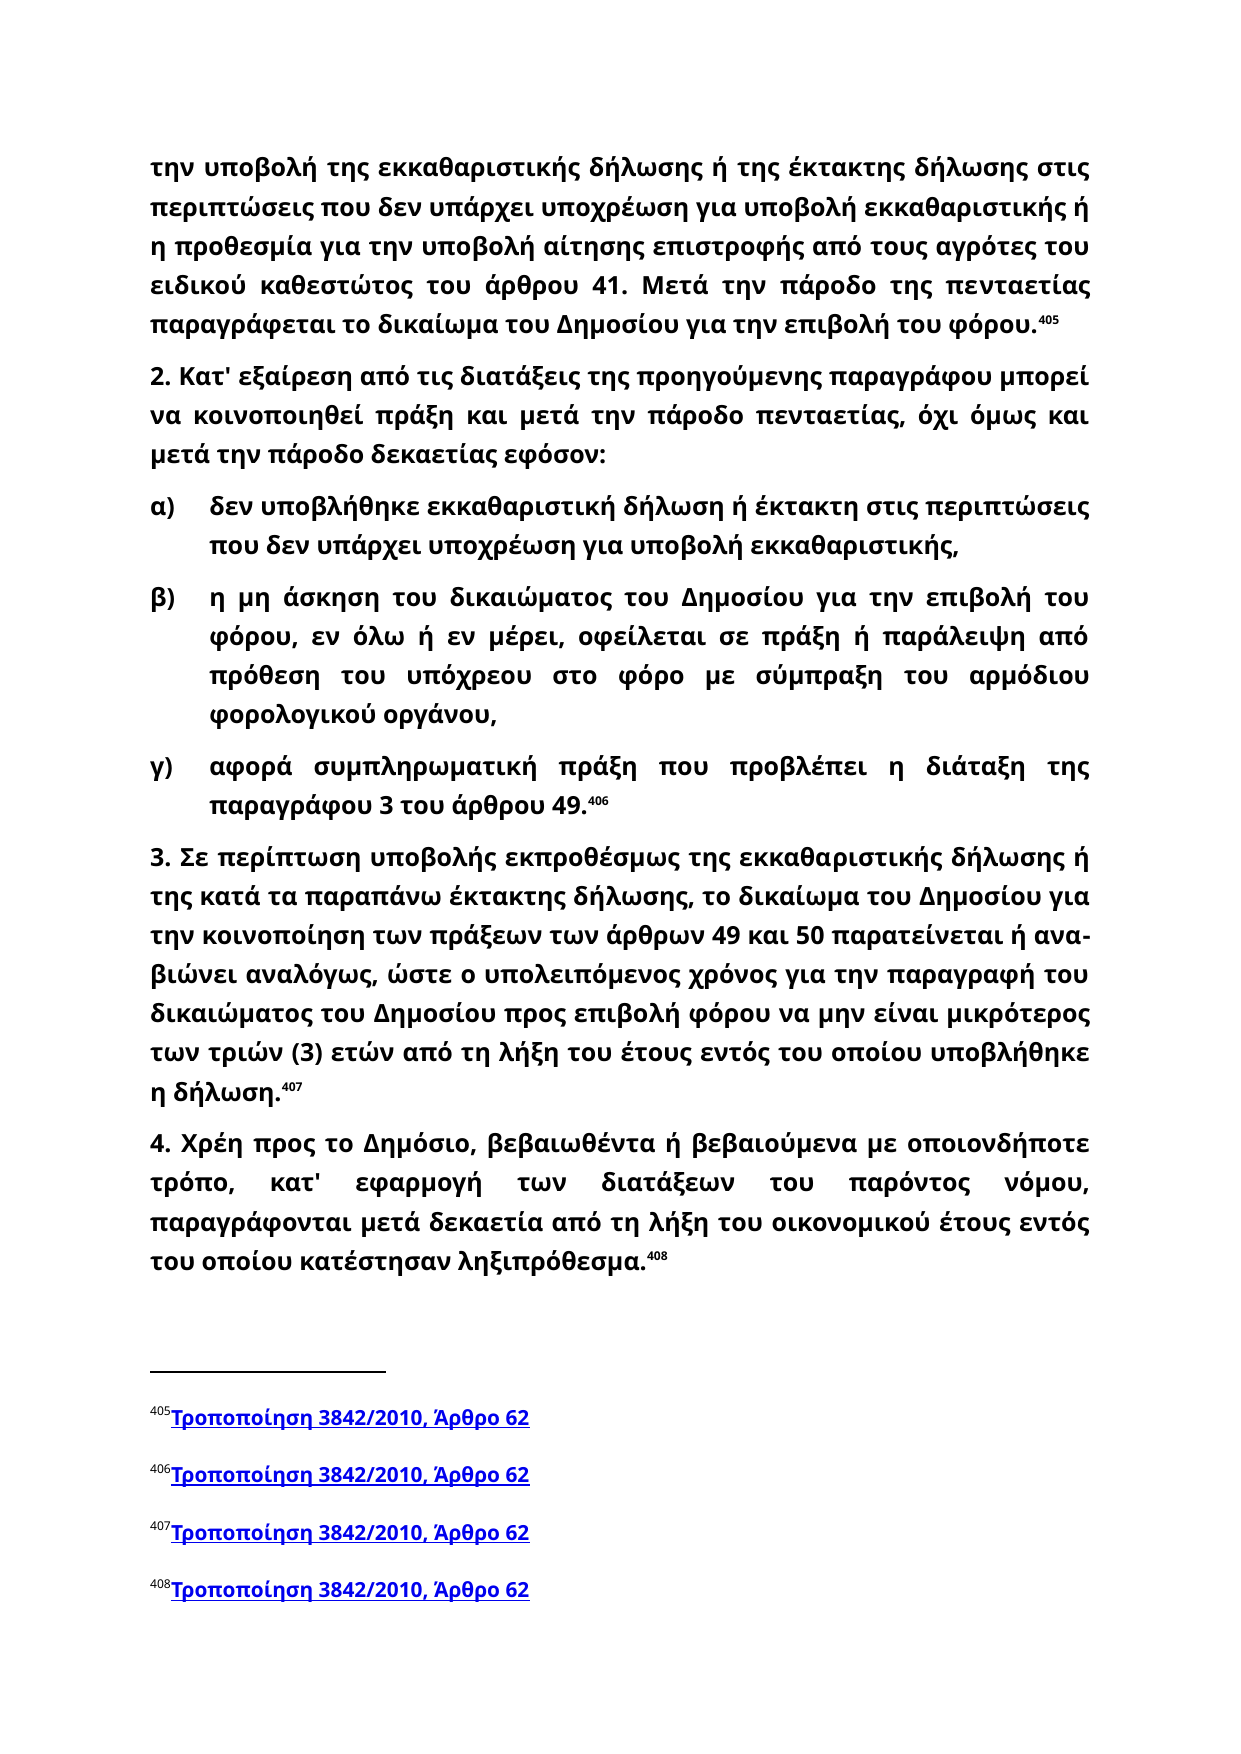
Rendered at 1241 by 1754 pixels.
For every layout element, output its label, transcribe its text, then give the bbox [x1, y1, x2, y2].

text 4. Χρέη προς το Δημόσιο, βεβαιωθέντα ή βεβαιούμενα με οποιονδήποτε τρόπο, κατ' εφαρμογή των διατάξεων του παρόντος νόμου, παραγράφονται μετά δεκαετία από τη λήξη του οικονομικού έτους εντός του οποίου κατέ­στησαν ληξιπρόθεσμα. [150, 1126, 1090, 1277]
text Τροποποίηση 3842/2010, Άρθρο 62 [150, 1460, 1090, 1489]
text 2. Κατ' εξαίρεση από τις διατάξεις της προηγούμενης παραγράφου μπορεί να κοινοποιηθεί πράξη και μετά την πάροδο πενταετίας, όχι όμως και μετά την πάροδο δεκα­ετίας εφόσον: [150, 358, 1090, 471]
list γ) αφορά συμπληρωματική πράξη που προβλέπει η διάταξη της παραγράφου 3 του άρθρου 49. [150, 748, 1090, 822]
text Τροποποίηση 3842/2010, Άρθρο 62 [150, 1518, 1090, 1546]
text Τροποποίηση 3842/2010, Άρθρο 62 [150, 1403, 1090, 1431]
list α) δεν υποβλήθηκε εκκαθαριστική δήλωση ή έκτακτη στις περιπτώσεις που δεν υπάρχει υποχρέωση για υπο­βολή εκκαθαριστικής, [150, 488, 1090, 562]
text Τροποποίηση 3842/2010, Άρθρο 62 [150, 1576, 1090, 1604]
text την υ­ποβολή της εκκαθαριστικής δήλωσης ή της έκτακτης δήλωσης στις περιπτώσεις που δεν υπάρχει υποχρέωση για υποβολή εκκαθαριστικής ή η προθεσμία για την υπο­βολή αίτησης επιστροφής από τους αγρότες του ειδικού καθεστώτος του άρθρου 41. Μετά την πάροδο της πε­νταετίας παραγράφεται το δικαίωμα του Δημοσίου για την επιβολή του φόρου. [150, 150, 1090, 341]
list β) η μη άσκηση του δικαιώματος του Δημοσίου για την επιβολή του φόρου, εν όλω ή εν μέρει, οφείλεται σε πράξη ή παράλειψη από πρόθεση του υπόχρεου στο φό­ρο με σύμπραξη του αρμόδιου φορολογικού οργάνου, [150, 579, 1090, 731]
text 3. Σε περίπτωση υποβολής εκπροθέσμως της εκκαθα­ριστικής δήλωσης ή της κατά τα παραπάνω έκτακτης δή­λωσης, το δικαίωμα του Δημοσίου για την κοινοποίηση των πράξεων των άρθρων 49 και 50 παρατείνεται ή ανα­βιώνει αναλόγως, ώστε ο υπολειπόμενος χρόνος για την παραγραφή του δικαιώματος του Δημοσίου προς επιβο­λή φόρου να μην είναι μικρότερος των τριών (3) ετών α­πό τη λήξη του έτους εντός του οποίου υποβλήθηκε η δήλωση. [150, 839, 1090, 1108]
